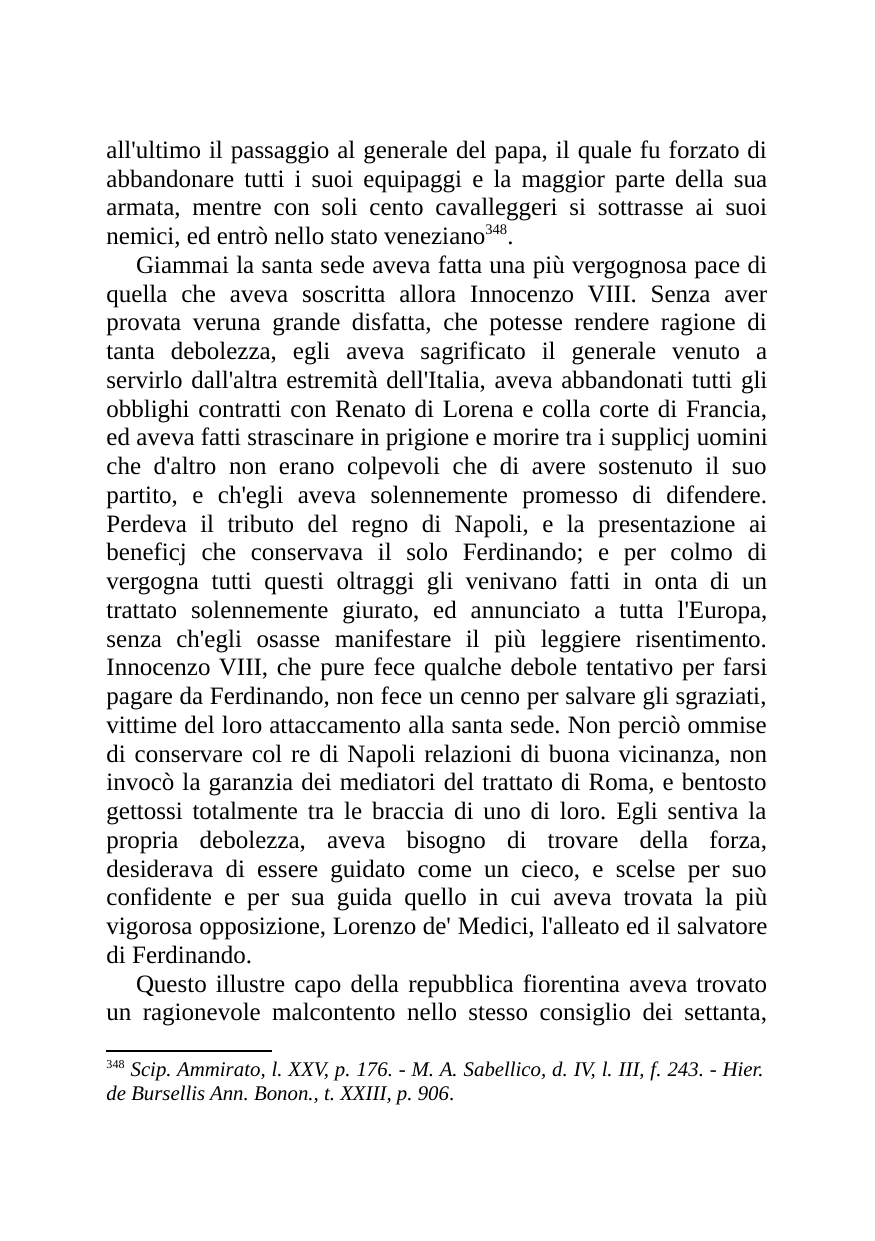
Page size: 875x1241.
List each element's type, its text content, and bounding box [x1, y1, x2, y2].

text all'ultimo il passaggio al generale del papa, il quale fu forzato di abbandonare tutti i suoi equipaggi e la maggior parte della sua armata, mentre con soli cento cavalleggeri si sottrasse ai suoi nemici, ed entrò nello stato veneziano. [106, 135, 768, 250]
text Scip. Ammirato, l. XXV, p. 176. - M. A. Sabellico, d. IV, l. III, f. 243. - Hier. de Bursellis Ann. Bonon., t. XXIII, p. 906. [106, 1057, 768, 1105]
text Giammai la santa sede aveva fatta una più vergognosa pace di quella che aveva soscritta allora Innocenzo VIII. Senza aver provata veruna grande disfatta, che potesse rendere ragione di tanta debolezza, egli aveva sagrificato il generale venuto a servirlo dall'altra estremità dell'Italia, aveva abbandonati tutti gli obblighi contratti con Renato di Lorena e colla corte di Francia, ed aveva fatti strascinare in prigione e morire tra i supplicj uomini che d'altro non erano colpevoli che di avere sostenuto il suo partito, e ch'egli aveva solennemente promesso di difendere. Perdeva il tributo del regno di Napoli, e la presentazione ai beneficj che conservava il solo Ferdinando; e per colmo di vergogna tutti questi oltraggi gli venivano fatti in onta di un trattato solennemente giurato, ed annunciato a tutta l'Europa, senza ch'egli osasse manifestare il più leggiere risentimento. Innocenzo VIII, che pure fece qualche debole tentativo per farsi pagare da Ferdinando, non fece un cenno per salvare gli sgraziati, vittime del loro attaccamento alla santa sede. Non perciò ommise di conservare col re di Napoli relazioni di buona vicinanza, non invocò la garanzia dei mediatori del trattato di Roma, e bentosto gettossi totalmente tra le braccia di uno di loro. Egli sentiva la propria debolezza, aveva bisogno di trovare della forza, desiderava di essere guidato come un cieco, e scelse per suo confidente e per sua guida quello in cui aveva trovata la più vigorosa opposizione, Lorenzo de' Medici, l'alleato ed il salvatore di Ferdinando. [106, 250, 768, 969]
text Questo illustre capo della repubblica fiorentina aveva trovato un ragionevole malcontento nello stesso consiglio dei settanta, [106, 969, 768, 1026]
